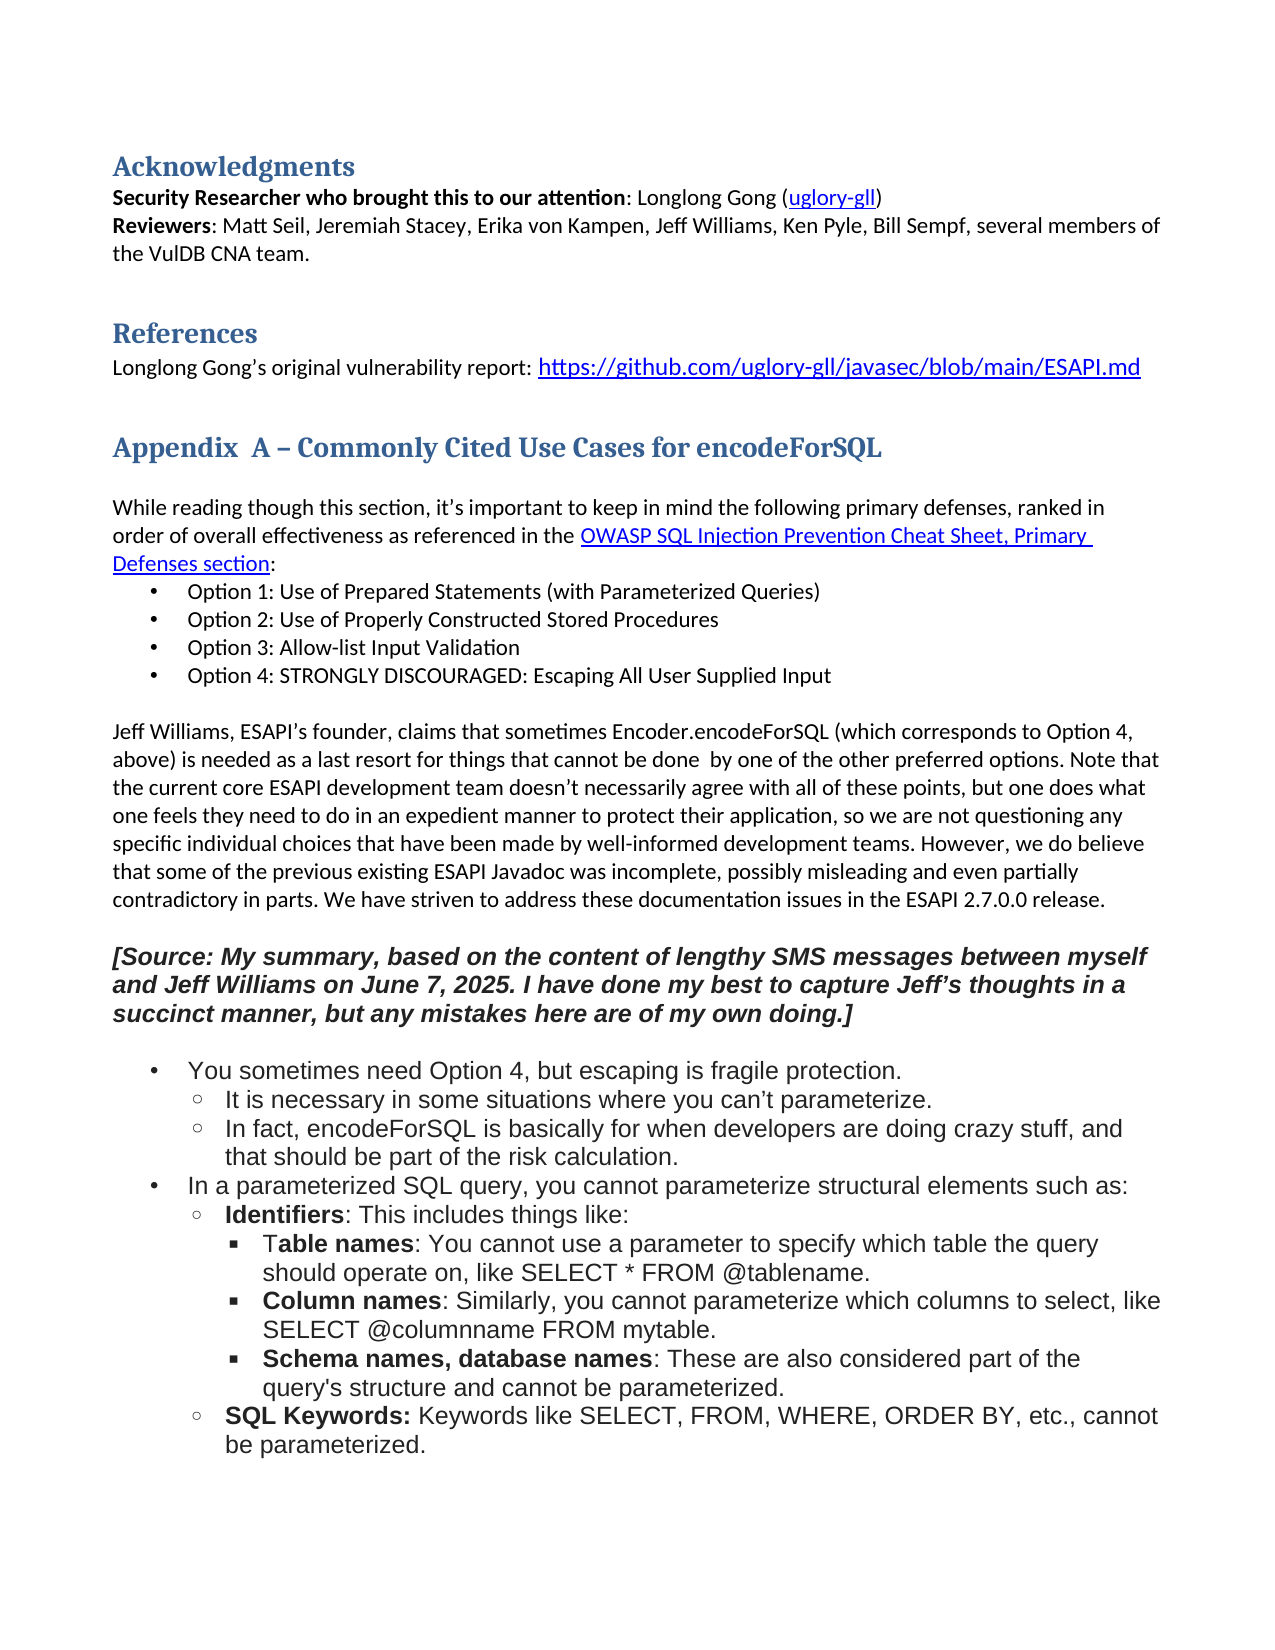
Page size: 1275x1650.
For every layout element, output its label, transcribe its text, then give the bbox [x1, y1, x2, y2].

text Longlong Gong’s original vulnerability report: https://github.com/uglory-gll/javasec/blob/main/ESAPI.md [112, 351, 1162, 382]
subtitle References [112, 318, 1162, 351]
list Column names: Similarly, you cannot parameterize which columns to select, like SELECT @columnname FROM mytable. [225, 1286, 1162, 1344]
list Option 3: Allow-list Input Validation [150, 633, 1162, 661]
text Jeff Williams, ESAPI’s founder, claims that sometimes Encoder.encodeForSQL (which corresponds to Option 4, above) is needed as a last resort for things that cannot be done by one of the other preferred options. Note that the current core ESAPI development team doesn’t necessarily agree with all of these points, but one does what one feels they need to do in an expedient manner to protect their application, so we are not questioning any specific individual choices that have been made by well-informed development teams. However, we do believe that some of the previous existing ESAPI Javadoc was incomplete, possibly misleading and even partially contradictory in parts. We have striven to address these documentation issues in the ESAPI 2.7.0.0 release. [112, 717, 1162, 913]
list SQL Keywords: Keywords like SELECT, FROM, WHERE, ORDER BY, etc., cannot be parameterized. [187, 1401, 1162, 1459]
list Schema names, database names: These are also considered part of the query's structure and cannot be parameterized. [225, 1344, 1162, 1401]
subtitle Appendix A – Commonly Cited Use Cases for encodeForSQL [112, 432, 1162, 465]
text Reviewers: Matt Seil, Jeremiah Stacey, Erika von Kampen, Jeff Williams, Ken Pyle, Bill Sempf, several members of the VulDB CNA team. [112, 212, 1162, 268]
list You sometimes need Option 4, but escaping is fragile protection. [150, 1056, 1162, 1085]
list Identifiers: This includes things like: [187, 1200, 1162, 1229]
list In a parameterized SQL query, you cannot parameterize structural elements such as: [150, 1171, 1162, 1200]
text While reading though this section, it’s important to keep in mind the following primary defenses, ranked in order of overall effectiveness as referenced in the OWASP SQL Injection Prevention Cheat Sheet, Primary Defenses section: [112, 493, 1162, 577]
list Option 1: Use of Prepared Statements (with Parameterized Queries) [150, 577, 1162, 605]
list Option 4: STRONGLY DISCOURAGED: Escaping All User Supplied Input [150, 661, 1162, 689]
list Option 2: Use of Properly Constructed Stored Procedures [150, 605, 1162, 633]
list It is necessary in some situations where you can’t parameterize. [187, 1085, 1162, 1113]
text [Source: My summary, based on the content of lengthy SMS messages between myself and Jeff Williams on June 7, 2025. I have done my best to capture Jeff’s thoughts in a succinct manner, but any mistakes here are of my own doing.] [112, 942, 1162, 1028]
list Table names: You cannot use a parameter to specify which table the query should operate on, like SELECT * FROM @tablename. [225, 1229, 1162, 1286]
list In fact, encodeForSQL is basically for when developers are doing crazy stuff, and that should be part of the risk calculation. [187, 1113, 1162, 1171]
subtitle Acknowledgments [112, 150, 1162, 183]
text Security Researcher who brought this to our attention: Longlong Gong (uglory-gll) [112, 183, 1162, 212]
